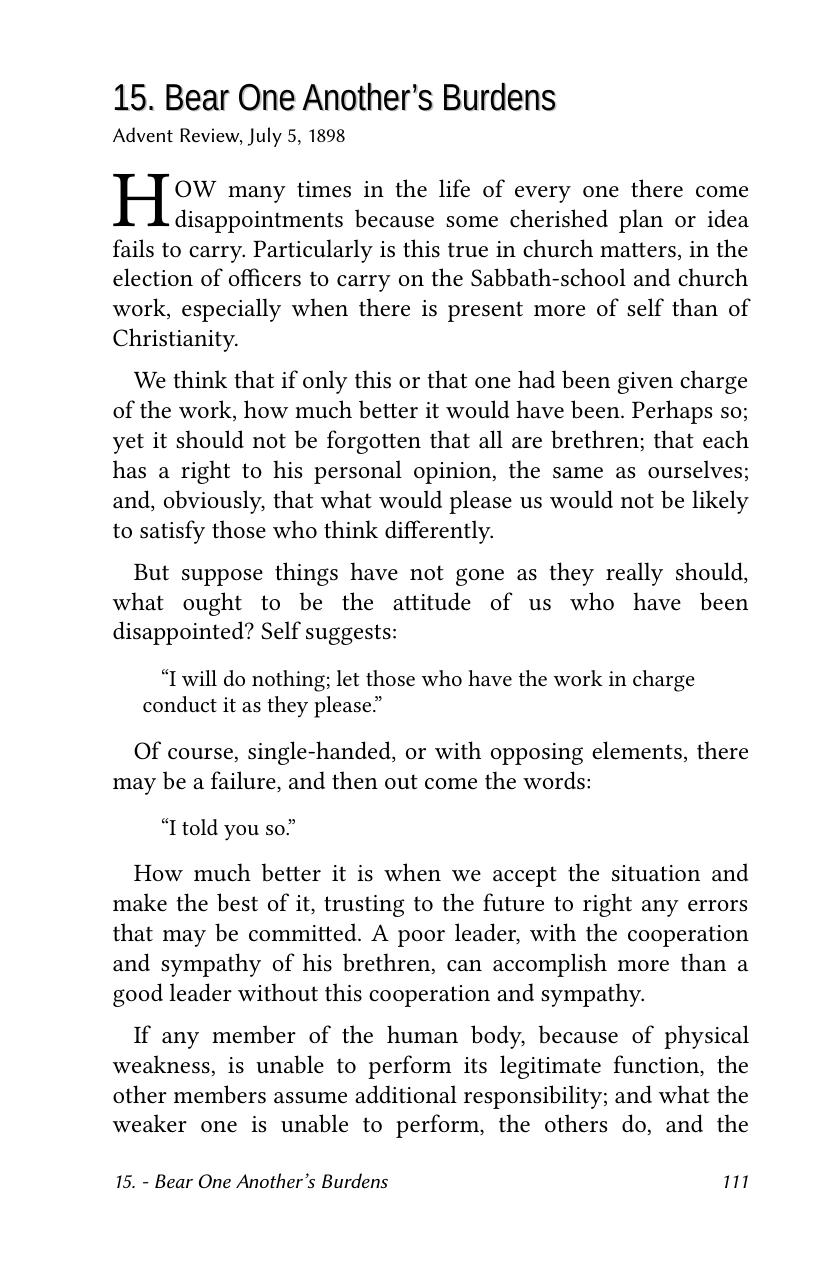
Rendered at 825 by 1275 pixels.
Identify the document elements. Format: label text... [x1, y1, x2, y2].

text If any member of the human body, because of physical weakness, is unable to perform its legitimate function, the other members assume additional responsibility; and what the weaker one is unable to perform, the others do, and the [112, 1021, 750, 1139]
title Bear One Another’s Burdens [112, 75, 750, 118]
text HOW many times in the life of every one there come disappointments because some cherished plan or idea fails to carry. Particularly is this true in church matters, in the election of officers to carry on the Sabbath-school and church work, especially when there is present more of self than of Christianity. [112, 175, 750, 353]
text But suppose things have not gone as they really should, what ought to be the attitude of us who have been disappointed? Self suggests: [112, 558, 750, 646]
text “I will do nothing; let those who have the work in charge conduct it as they please.” [142, 665, 720, 718]
text Advent Review, July 5, 1898 [112, 124, 750, 148]
text We think that if only this or that one had been given charge of the work, how much better it would have been. Perhaps so; yet it should not be forgotten that all are brethren; that each has a right to his personal opinion, the same as ourselves; and, obviously, that what would please us would not be likely to satisfy those who think differently. [112, 366, 750, 544]
text “I told you so.” [142, 814, 720, 841]
text How much better it is when we accept the situation and make the best of it, trusting to the future to right any errors that may be committed. A poor leader, with the cooperation and sympathy of his brethren, can accomplish more than a good leader without this cooperation and sympathy. [112, 859, 750, 1007]
text Of course, single-handed, or with opposing elements, there may be a failure, and then out come the words: [112, 737, 750, 795]
